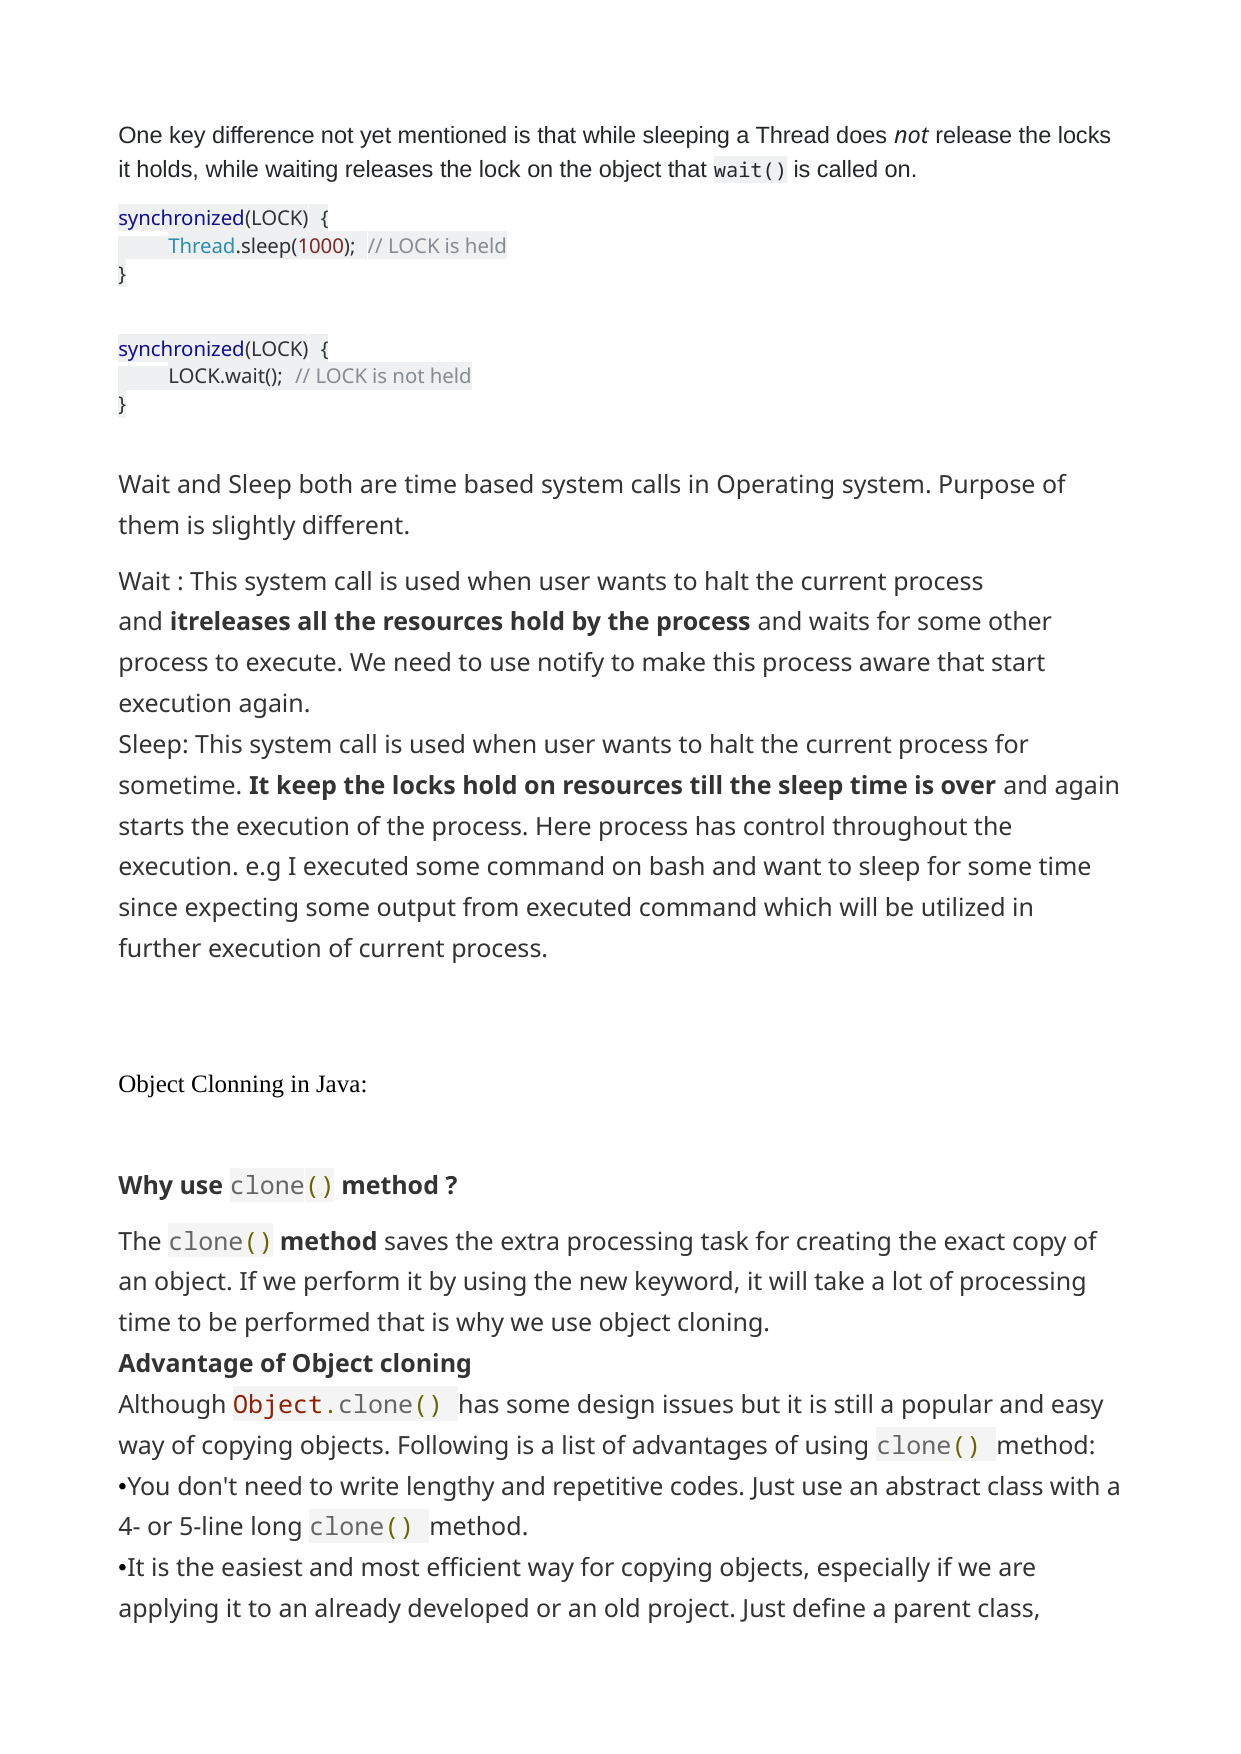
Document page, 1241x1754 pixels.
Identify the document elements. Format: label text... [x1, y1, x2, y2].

text Wait : This system call is used when user wants to halt the current process and itreleases all the resources hold by the process and waits for some other process to execute. We need to use notify to make this process aware that start execution again. [118, 563, 1122, 720]
text } [118, 259, 1122, 287]
text Wait and Sleep both are time based system calls in Operating system. Purpose of them is slightly different. [118, 467, 1122, 542]
text } [118, 390, 1122, 418]
text The clone() method saves the extra processing task for creating the exact copy of an object. If we perform it by using the new keyword, it will take a lot of processing time to be performed that is why we use object cloning. [118, 1223, 1122, 1339]
text synchronized(LOCK) { [118, 204, 1122, 231]
list It is the easiest and most efficient way for copying objects, especially if we are applying it to an already developed or an old project. Just define a parent class, [118, 1550, 1122, 1625]
list You don't need to write lengthy and repetitive codes. Just use an abstract class with a 4- or 5-line long clone() method. [118, 1468, 1122, 1543]
text Advantage of Object cloning [118, 1346, 1122, 1380]
text synchronized(LOCK) { [118, 334, 1122, 362]
text Although Object.clone() has some design issues but it is still a popular and easy way of copying objects. Following is a list of advantages of using clone() method: [118, 1386, 1122, 1461]
text Thread.sleep(1000); // LOCK is held [118, 231, 1122, 259]
text LOCK.wait(); // LOCK is not held [118, 362, 1122, 390]
text Object Clonning in Java: [118, 1069, 1122, 1098]
text One key difference not yet mentioned is that while sleeping a Thread does not release the locks it holds, while waiting releases the lock on the object that wait() is called on. [118, 118, 1122, 183]
text Why use clone() method ? [118, 1168, 1122, 1202]
text Sleep: This system call is used when user wants to halt the current process for sometime. It keep the locks hold on resources till the sleep time is over and again starts the execution of the process. Here process has control throughout the execution. e.g I executed some command on bash and want to sleep for some time since expecting some output from executed command which will be utilized in further execution of current process. [118, 726, 1122, 965]
